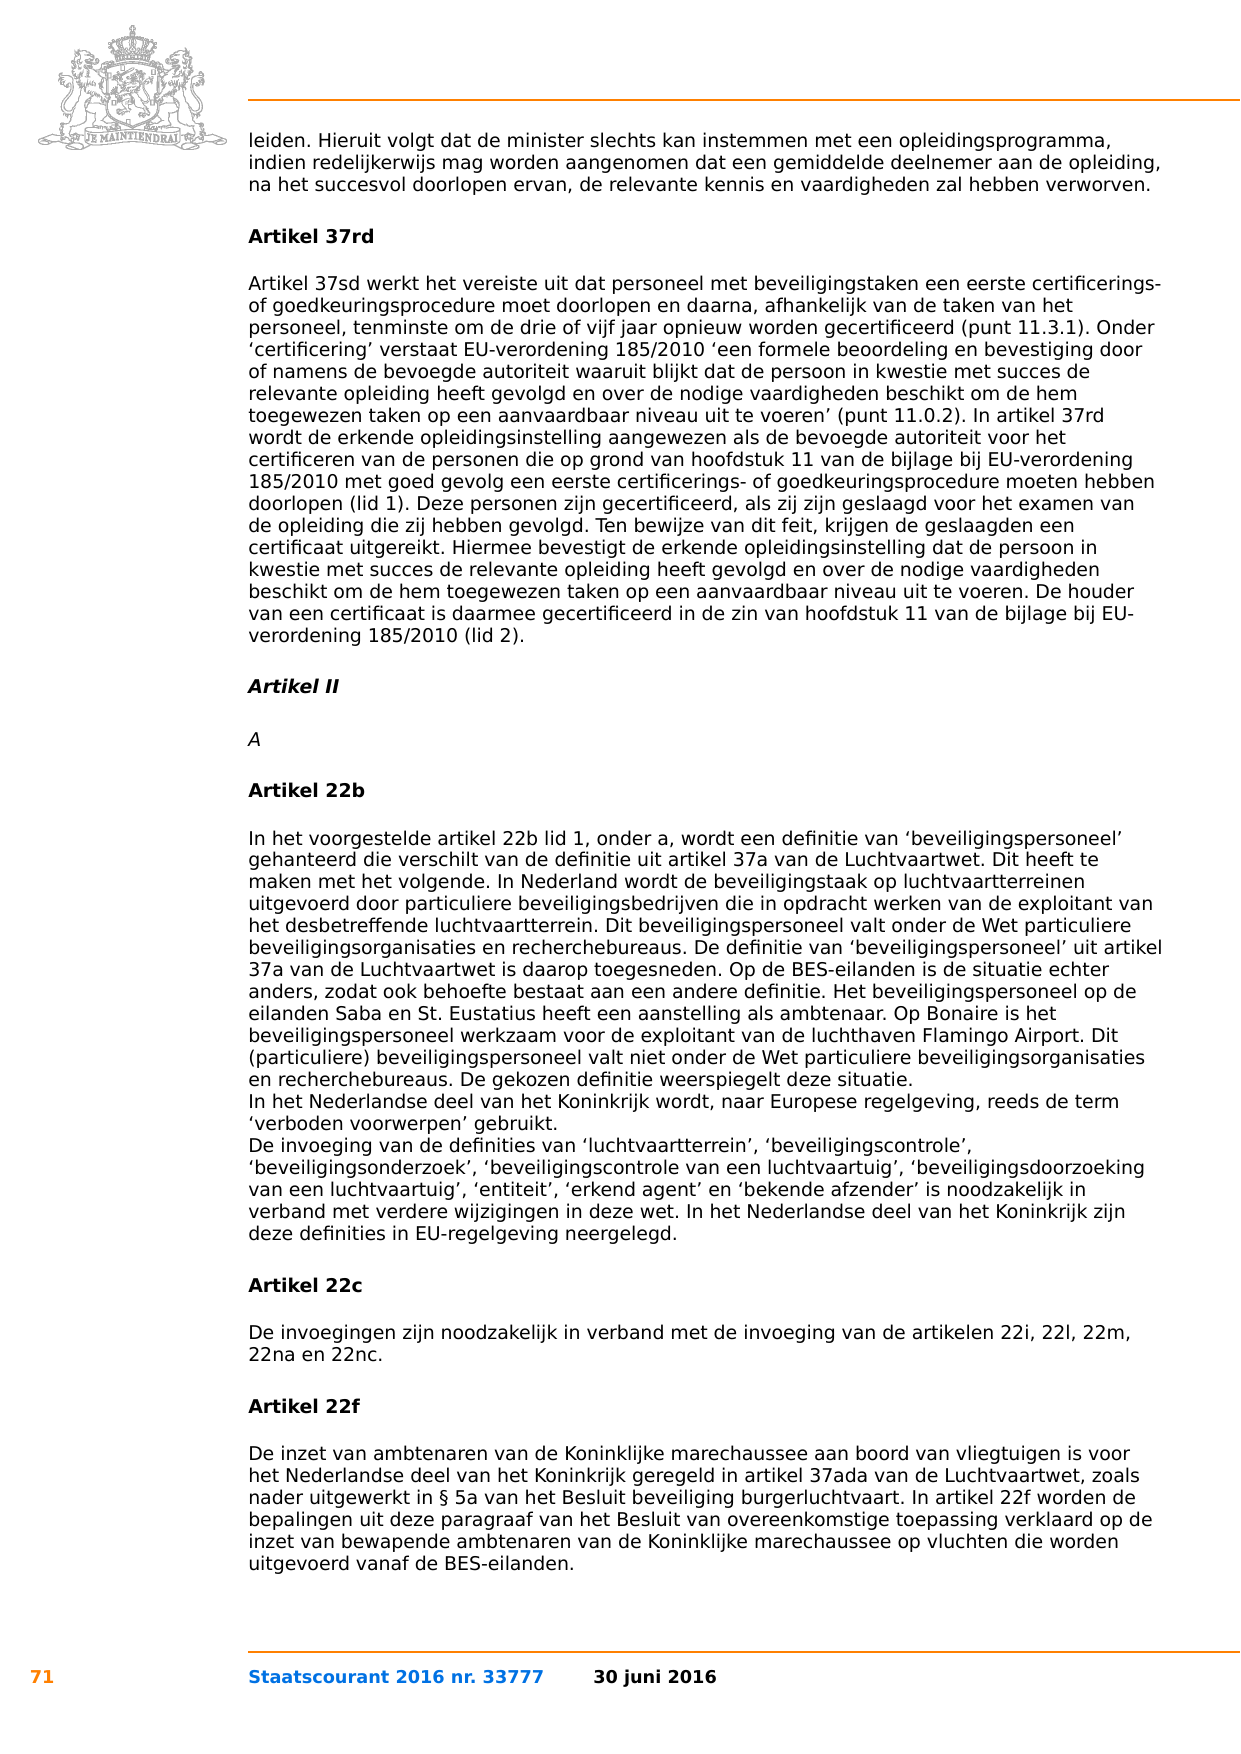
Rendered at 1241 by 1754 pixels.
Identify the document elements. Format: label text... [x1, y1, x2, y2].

subtitle A [248, 728, 1163, 750]
text De invoegingen zijn noodzakelijk in verband met de invoeging van de artikelen 22i, 22l, 22m, 22na en 22nc. [248, 1322, 1163, 1366]
picture [38, 25, 227, 150]
text De inzet van ambtenaren van de Koninklijke marechaussee aan boord van vliegtuigen is voor het Nederlandse deel van het Koninkrijk geregeld in artikel 37ada van de Luchtvaartwet, zoals nader uitgewerkt in § 5a van het Besluit beveiliging burgerluchtvaart. In artikel 22f worden de bepalingen uit deze paragraaf van het Besluit van overeenkomstige toepassing verklaard op de inzet van bewapende ambtenaren van de Koninklijke marechaussee op vluchten die worden uitgevoerd vanaf de BES-eilanden. [248, 1443, 1163, 1575]
text Artikel 37sd werkt het vereiste uit dat personeel met beveiligingstaken een eerste certificerings- of goedkeuringsprocedure moet doorlopen en daarna, afhankelijk van de taken van het personeel, tenminste om de drie of vijf jaar opnieuw worden gecertificeerd (punt 11.3.1). Onder ‘certificering’ verstaat EU-verordening 185/2010 ‘een formele beoordeling en bevestiging door of namens de bevoegde autoriteit waaruit blijkt dat de persoon in kwestie met succes de relevante opleiding heeft gevolgd en over de nodige vaardigheden beschikt om de hem toegewezen taken op een aanvaardbaar niveau uit te voeren’ (punt 11.0.2). In artikel 37rd wordt de erkende opleidingsinstelling aangewezen als de bevoegde autoriteit voor het certificeren van de personen die op grond van hoofdstuk 11 van de bijlage bij EU-verordening 185/2010 met goed gevolg een eerste certificerings- of goedkeuringsprocedure moeten hebben doorlopen (lid 1). Deze personen zijn gecertificeerd, als zij zijn geslaagd voor het examen van de opleiding die zij hebben gevolgd. Ten bewijze van dit feit, krijgen de geslaagden een certificaat uitgereikt. Hiermee bevestigt de erkende opleidingsinstelling dat de persoon in kwestie met succes de relevante opleiding heeft gevolgd en over de nodige vaardigheden beschikt om de hem toegewezen taken op een aanvaardbaar niveau uit te voeren. De houder van een certificaat is daarmee gecertificeerd in de zin van hoofdstuk 11 van de bijlage bij EU-verordening 185/2010 (lid 2). [248, 273, 1163, 646]
text In het voorgestelde artikel 22b lid 1, onder a, wordt een definitie van ‘beveiligingspersoneel’ gehanteerd die verschilt van de definitie uit artikel 37a van de Luchtvaartwet. Dit heeft te maken met het volgende. In Nederland wordt de beveiligingstaak op luchtvaartterreinen uitgevoerd door particuliere beveiligingsbedrijven die in opdracht werken van de exploitant van het desbetreffende luchtvaartterrein. Dit beveiligingspersoneel valt onder de Wet particuliere beveiligingsorganisaties en recherchebureaus. De definitie van ‘beveiligingspersoneel’ uit artikel 37a van de Luchtvaartwet is daarop toegesneden. Op de BES-eilanden is de situatie echter anders, zodat ook behoefte bestaat aan een andere definitie. Het beveiligingspersoneel op de eilanden Saba en St. Eustatius heeft een aanstelling als ambtenaar. Op Bonaire is het beveiligingspersoneel werkzaam voor de exploitant van de luchthaven Flamingo Airport. Dit (particuliere) beveiligingspersoneel valt niet onder de Wet particuliere beveiligingsorganisaties en recherchebureaus. De gekozen definitie weerspiegelt deze situatie. [248, 827, 1163, 1091]
subtitle Artikel 37rd [248, 226, 1163, 248]
subtitle Artikel II [248, 676, 1163, 698]
subtitle Artikel 22f [248, 1396, 1163, 1418]
subtitle Artikel 22c [248, 1275, 1163, 1297]
text In het Nederlandse deel van het Koninkrijk wordt, naar Europese regelgeving, reeds de term ‘verboden voorwerpen’ gebruikt. [248, 1091, 1163, 1135]
subtitle Artikel 22b [248, 780, 1163, 802]
text leiden. Hieruit volgt dat de minister slechts kan instemmen met een opleidingsprogramma, indien redelijkerwijs mag worden aangenomen dat een gemiddelde deelnemer aan de opleiding, na het succesvol doorlopen ervan, de relevante kennis en vaardigheden zal hebben verworven. [248, 130, 1163, 196]
text De invoeging van de definities van ‘luchtvaartterrein’, ‘beveiligingscontrole’, ‘beveiligingsonderzoek’, ‘beveiligingscontrole van een luchtvaartuig’, ‘beveiligingsdoorzoeking van een luchtvaartuig’, ‘entiteit’, ‘erkend agent’ en ‘bekende afzender’ is noodzakelijk in verband met verdere wijzigingen in deze wet. In het Nederlandse deel van het Koninkrijk zijn deze definities in EU-regelgeving neergelegd. [248, 1135, 1163, 1245]
